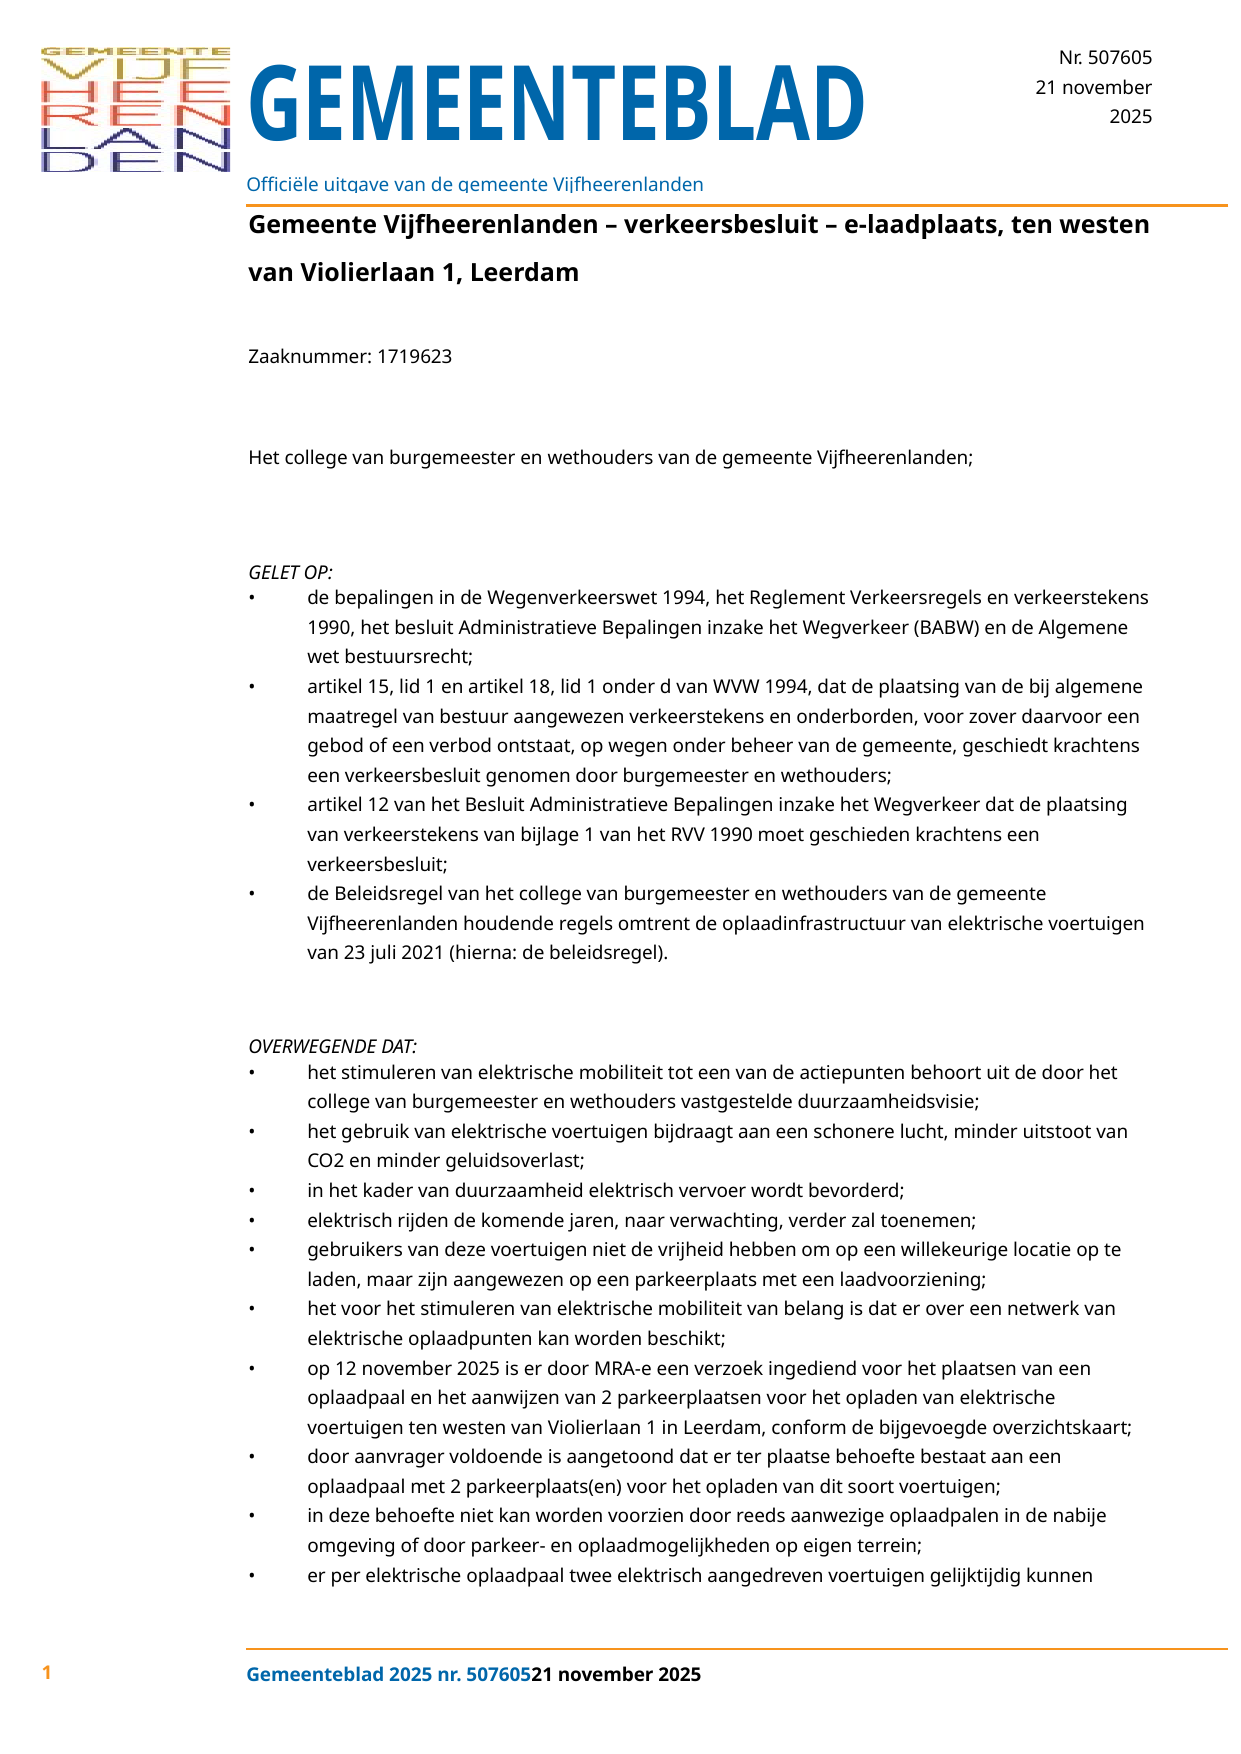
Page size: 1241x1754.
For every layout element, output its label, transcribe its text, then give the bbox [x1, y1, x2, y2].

text Gemeente Vijfheerenlanden – verkeersbesluit – e-laadplaats, ten westen van Violierlaan 1, Leerdam [248, 207, 1152, 288]
list de Beleidsregel van het college van burgemeester en wethouders van de gemeente Vijfheerenlanden houdende regels omtrent de oplaadinfrastructuur van elektrische voertuigen van 23 juli 2021 (hierna: de beleidsregel). [248, 880, 1152, 965]
list de bepalingen in de Wegenverkeerswet 1994, het Reglement Verkeersregels en verkeerstekens 1990, het besluit Administratieve Bepalingen inzake het Wegverkeer (BABW) en de Algemene wet bestuursrecht; [248, 584, 1152, 669]
text GELET OP: [248, 559, 1152, 584]
list artikel 12 van het Besluit Administratieve Bepalingen inzake het Wegverkeer dat de plaatsing van verkeerstekens van bijlage 1 van het RVV 1990 moet geschieden krachtens een verkeersbesluit; [248, 792, 1152, 877]
list het stimuleren van elektrische mobiliteit tot een van de actiepunten behoort uit de door het college van burgemeester en wethouders vastgestelde duurzaamheidsvisie; [248, 1059, 1152, 1114]
list op 12 november 2025 is er door MRA-e een verzoek ingediend voor het plaatsen van een oplaadpaal en het aanwijzen van 2 parkeerplaatsen voor het opladen van elektrische voertuigen ten westen van Violierlaan 1 in Leerdam, conform de bijgevoegde overzichtskaart; [248, 1355, 1152, 1439]
list artikel 15, lid 1 en artikel 18, lid 1 onder d van WVW 1994, dat de plaatsing van de bij algemene maatregel van bestuur aangewezen verkeerstekens en onderborden, voor zover daarvoor een gebod of een verbod ontstaat, op wegen onder beheer van de gemeente, geschiedt krachtens een verkeersbesluit genomen door burgemeester en wethouders; [248, 673, 1152, 788]
list in deze behoefte niet kan worden voorzien door reeds aanwezige oplaadpalen in de nabije omgeving of door parkeer- en oplaadmogelijkheden op eigen terrein; [248, 1503, 1152, 1558]
list gebruikers van deze voertuigen niet de vrijheid hebben om op een willekeurige locatie op te laden, maar zijn aangewezen op een parkeerplaats met een laadvoorziening; [248, 1236, 1152, 1292]
text Het college van burgemeester en wethouders van de gemeente Vijfheerenlanden; [248, 444, 1152, 470]
list in het kader van duurzaamheid elektrisch vervoer wordt bevorderd; [248, 1177, 1152, 1203]
list er per elektrische oplaadpaal twee elektrisch aangedreven voertuigen gelijktijdig kunnen [248, 1562, 1152, 1587]
text OVERWEGENDE DAT: [248, 1033, 1152, 1059]
list door aanvrager voldoende is aangetoond dat er ter plaatse behoefte bestaat aan een oplaadpaal met 2 parkeerplaats(en) voor het opladen van dit soort voertuigen; [248, 1443, 1152, 1499]
picture [41, 47, 231, 172]
list het voor het stimuleren van elektrische mobiliteit van belang is dat er over een netwerk van elektrische oplaadpunten kan worden beschikt; [248, 1296, 1152, 1351]
list het gebruik van elektrische voertuigen bijdraagt aan een schonere lucht, minder uitstoot van CO2 en minder geluidsoverlast; [248, 1118, 1152, 1173]
list elektrisch rijden de komende jaren, naar verwachting, verder zal toenemen; [248, 1207, 1152, 1232]
text Zaaknummer: 1719623 [248, 344, 1152, 369]
